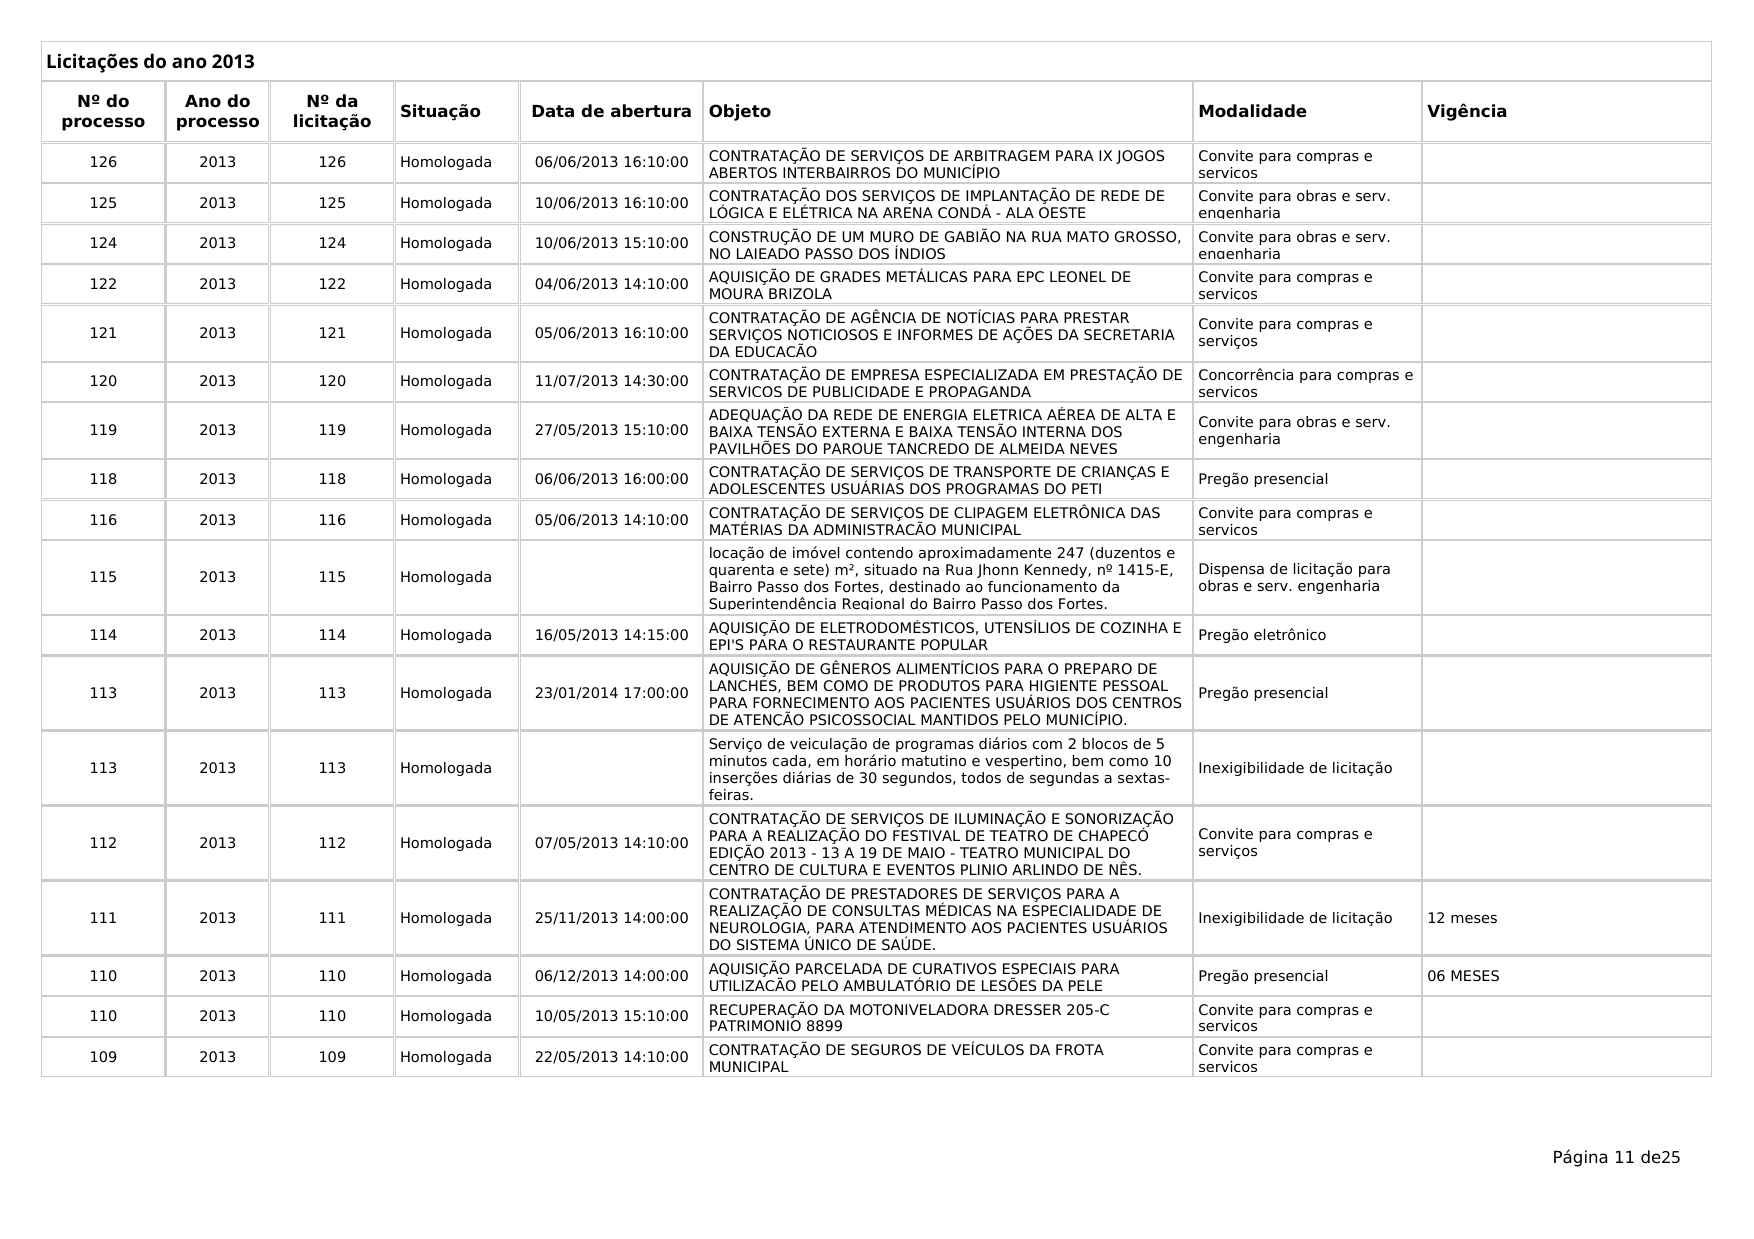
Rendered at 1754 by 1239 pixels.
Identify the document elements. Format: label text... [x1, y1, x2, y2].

table_cell Convite para obras e serv. engenharia [1194, 225, 1421, 263]
table_cell Licitações do ano 2013 [42, 42, 1711, 80]
table_cell [1713, 956, 1753, 996]
table_cell 125 [271, 184, 393, 222]
table_header [1661, 0, 1712, 41]
table_cell 2013 [167, 144, 268, 182]
table_cell [1422, 1077, 1530, 1137]
table_cell [1423, 807, 1711, 879]
table_cell AQUISIÇÃO DE GÊNEROS ALIMENTÍCIOS PARA O PREPARO DE LANCHES, BEM COMO DE PRODUTOS PARA HIGIENTE PESSOAL PARA FORNECIMENTO AOS PACIENTES USUÁRIOS DOS CENTROS DE ATENÇÃO PSICOSSOCIAL MANTIDOS PELO MUNICÍPIO. [704, 657, 1192, 729]
table_cell 10/05/2013 15:10:00 [521, 997, 702, 1036]
table_cell 124 [42, 225, 164, 263]
table_cell [1423, 541, 1711, 614]
table_cell [1713, 731, 1753, 806]
table_cell [0, 996, 41, 1037]
table_cell Homologada [396, 306, 518, 361]
table_cell [1713, 1037, 1753, 1077]
table_cell 05/06/2013 16:10:00 [521, 306, 702, 361]
table_cell [1713, 305, 1753, 362]
table_cell Data de abertura [521, 82, 702, 141]
table_cell [0, 81, 41, 142]
table_cell Convite para obras e serv. engenharia [1194, 403, 1421, 458]
table_cell 118 [271, 460, 393, 498]
table_cell [166, 1077, 269, 1137]
table_cell [520, 1077, 703, 1137]
table_cell ADEQUAÇÃO DA REDE DE ENERGIA ELETRICA AÉREA DE ALTA E BAIXA TENSÃO EXTERNA E BAIXA TENSÃO INTERNA DOS PAVILHÕES DO PARQUE TANCREDO DE ALMEIDA NEVES [704, 403, 1192, 458]
table_cell 110 [271, 957, 393, 995]
table_cell [1713, 881, 1753, 956]
table_cell 115 [271, 541, 393, 614]
table_cell [1713, 81, 1753, 142]
table_cell [1423, 732, 1711, 804]
table_cell [0, 402, 41, 459]
table_cell [1423, 363, 1711, 401]
table_cell 109 [271, 1038, 393, 1076]
table_cell Vigência [1423, 82, 1711, 141]
table_cell Homologada [396, 657, 518, 729]
table_cell CONTRATAÇÃO DE SEGUROS DE VEÍCULOS DA FROTA MUNICIPAL [704, 1038, 1192, 1076]
table_cell [1423, 657, 1711, 729]
table_cell [0, 41, 41, 81]
table_cell [0, 264, 41, 304]
table_cell [1423, 460, 1711, 498]
table_cell Homologada [396, 997, 518, 1036]
table_cell [1713, 656, 1753, 731]
table_cell 121 [271, 306, 393, 361]
table_cell Homologada [396, 144, 518, 182]
table_cell 16/05/2013 14:15:00 [521, 616, 702, 654]
table_cell Página 11 de [1530, 1137, 1661, 1178]
table_cell [41, 1077, 166, 1137]
table_cell CONTRATAÇÃO DE PRESTADORES DE SERVIÇOS PARA A REALIZAÇÃO DE CONSULTAS MÉDICAS NA ESPECIALIDADE DE NEUROLOGIA, PARA ATENDIMENTO AOS PACIENTES USUÁRIOS DO SISTEMA ÚNICO DE SAÚDE. [704, 882, 1192, 954]
table_cell Homologada [396, 265, 518, 303]
table_header [1193, 0, 1422, 41]
table_cell Convite para compras e serviços [1194, 807, 1421, 879]
table_cell 2013 [167, 306, 268, 361]
table_cell [1193, 1137, 1422, 1178]
table_cell [1713, 183, 1753, 223]
table_cell 120 [42, 363, 164, 401]
table_cell [1713, 615, 1753, 656]
table_cell Homologada [396, 363, 518, 401]
table_cell Convite para compras e serviços [1194, 1038, 1421, 1076]
table_cell 112 [42, 807, 164, 879]
table_cell Situação [396, 82, 518, 141]
table_cell 06/06/2013 16:10:00 [521, 144, 702, 182]
table_cell Pregão presencial [1194, 460, 1421, 498]
table_cell 06/12/2013 14:00:00 [521, 957, 702, 995]
table_cell [0, 1137, 41, 1178]
table_cell 120 [271, 363, 393, 401]
table_cell [0, 731, 41, 806]
table_header [166, 0, 269, 41]
table_cell 2013 [167, 1038, 268, 1076]
table_cell 22/05/2013 14:10:00 [521, 1038, 702, 1076]
table_header [1422, 0, 1530, 41]
table_cell Homologada [396, 957, 518, 995]
table_cell [1713, 806, 1753, 881]
table_cell Pregão eletrônico [1194, 616, 1421, 654]
table_cell [0, 459, 41, 499]
table_cell [1713, 996, 1753, 1037]
table_cell [1423, 997, 1711, 1036]
table_cell 111 [42, 882, 164, 954]
table_cell [1423, 1038, 1711, 1076]
table_cell CONSTRUÇÃO DE UM MURO DE GABIÃO NA RUA MATO GROSSO, NO LAJEADO PASSO DOS ÍNDIOS [704, 225, 1192, 263]
table_cell Homologada [396, 541, 518, 614]
table_cell 2013 [167, 225, 268, 263]
table_cell [1713, 143, 1753, 183]
table_cell [1713, 41, 1753, 81]
table_cell AQUISIÇÃO DE GRADES METÁLICAS PARA EPC LEONEL DE MOURA BRIZOLA [704, 265, 1192, 303]
table_cell [0, 143, 41, 183]
table_cell 112 [271, 807, 393, 879]
table_header [41, 0, 166, 41]
table_cell 116 [42, 501, 164, 539]
table_cell 122 [42, 265, 164, 303]
table_cell 05/06/2013 14:10:00 [521, 501, 702, 539]
table_cell CONTRATAÇÃO DE SERVIÇOS DE CLIPAGEM ELETRÔNICA DAS MATÉRIAS DA ADMINISTRAÇÃO MUNICIPAL [704, 501, 1192, 539]
table_cell Dispensa de licitação para obras e serv. engenharia [1194, 541, 1421, 614]
table_cell Homologada [396, 225, 518, 263]
table_header [0, 0, 41, 41]
table_cell CONTRATAÇÃO DE SERVIÇOS DE ARBITRAGEM PARA IX JOGOS ABERTOS INTERBAIRROS DO MUNICÍPIO [704, 144, 1192, 182]
table_cell 116 [271, 501, 393, 539]
table_cell 23/01/2014 17:00:00 [521, 657, 702, 729]
table_cell 119 [42, 403, 164, 458]
table_cell 2013 [167, 184, 268, 222]
table_header [395, 0, 519, 41]
table_cell Nº do processo [42, 82, 164, 141]
table_cell [521, 541, 702, 614]
table_cell Modalidade [1194, 82, 1421, 141]
table_cell Convite para obras e serv. engenharia [1194, 184, 1421, 222]
table_cell [0, 656, 41, 731]
table_cell AQUISIÇÃO DE ELETRODOMÉSTICOS, UTENSÍLIOS DE COZINHA E EPI'S PARA O RESTAURANTE POPULAR [704, 616, 1192, 654]
table_cell CONTRATAÇÃO DE EMPRESA ESPECIALIZADA EM PRESTAÇÃO DE SERVIÇOS DE PUBLICIDADE E PROPAGANDA [704, 363, 1192, 401]
table_cell 10/06/2013 16:10:00 [521, 184, 702, 222]
table_cell 113 [271, 732, 393, 804]
table_cell Homologada [396, 184, 518, 222]
table_cell [520, 1137, 703, 1178]
table_cell [0, 540, 41, 615]
table_cell locação de imóvel contendo aproximadamente 247 (duzentos e quarenta e sete) m², situado na Rua Jhonn Kennedy, nº 1415-E, Bairro Passo dos Fortes, destinado ao funcionamento da Superintendência Regional do Bairro Passo dos Fortes. [704, 541, 1192, 614]
table_cell [0, 1077, 41, 1137]
table_cell 04/06/2013 14:10:00 [521, 265, 702, 303]
table_cell Convite para compras e serviços [1194, 501, 1421, 539]
table_cell [1530, 1077, 1661, 1137]
table_cell 113 [42, 657, 164, 729]
table_cell 124 [271, 225, 393, 263]
table_cell 113 [42, 732, 164, 804]
table_cell [0, 500, 41, 540]
table_cell [270, 1137, 394, 1178]
table_cell [1423, 501, 1711, 539]
table_cell 2013 [167, 882, 268, 954]
table_cell [1713, 402, 1753, 459]
table_cell [395, 1137, 519, 1178]
table_cell [0, 615, 41, 656]
table_cell [1423, 616, 1711, 654]
table_cell [1423, 403, 1711, 458]
table_cell Homologada [396, 882, 518, 954]
table_cell [1423, 306, 1711, 361]
table_cell 118 [42, 460, 164, 498]
table_cell [1661, 1077, 1712, 1137]
table_cell [1423, 144, 1711, 182]
table_cell Ano do processo [167, 82, 268, 141]
table_cell Pregão presencial [1194, 657, 1421, 729]
table_cell 122 [271, 265, 393, 303]
table_cell 113 [271, 657, 393, 729]
table_cell 2013 [167, 807, 268, 879]
table_cell [1713, 224, 1753, 264]
table_cell CONTRATAÇÃO DOS SERVIÇOS DE IMPLANTAÇÃO DE REDE DE LÓGICA E ELÉTRICA NA ARENA CONDÁ - ALA OESTE [704, 184, 1192, 222]
table_cell 110 [271, 997, 393, 1036]
table_cell 2013 [167, 501, 268, 539]
table_cell RECUPERAÇÃO DA MOTONIVELADORA DRESSER 205-C PATRIMONIO 8899 [704, 997, 1192, 1036]
table_cell [1422, 1137, 1530, 1178]
table_cell [0, 881, 41, 956]
table_cell Homologada [396, 501, 518, 539]
table_cell 121 [42, 306, 164, 361]
table_cell [270, 1077, 394, 1137]
table_cell [41, 1137, 166, 1178]
table_cell 27/05/2013 15:10:00 [521, 403, 702, 458]
table_cell Homologada [396, 1038, 518, 1076]
table_header [520, 0, 703, 41]
table_cell Concorrência para compras e serviços [1194, 363, 1421, 401]
table_cell [1423, 184, 1711, 222]
table_cell [1713, 500, 1753, 540]
table_cell Convite para compras e serviços [1194, 306, 1421, 361]
table_cell 114 [271, 616, 393, 654]
table_cell Homologada [396, 403, 518, 458]
table_cell 125 [42, 184, 164, 222]
table_cell 10/06/2013 15:10:00 [521, 225, 702, 263]
table_cell 110 [42, 997, 164, 1036]
table_cell 2013 [167, 460, 268, 498]
table_cell 06 MESES [1423, 957, 1711, 995]
table_cell [1713, 459, 1753, 499]
table_cell [1423, 225, 1711, 263]
table_cell [1713, 1137, 1753, 1178]
table_header [1530, 0, 1661, 41]
table_cell [1713, 540, 1753, 615]
table_cell [1713, 1077, 1753, 1137]
table_cell [703, 1137, 1193, 1178]
table_cell 126 [42, 144, 164, 182]
table_cell [395, 1077, 519, 1137]
table_cell 2013 [167, 657, 268, 729]
table_cell Homologada [396, 616, 518, 654]
table_cell 111 [271, 882, 393, 954]
table_cell 115 [42, 541, 164, 614]
table_cell Nº da licitação [271, 82, 393, 141]
table_cell CONTRATAÇÃO DE SERVIÇOS DE ILUMINAÇÃO E SONORIZAÇÃO PARA A REALIZAÇÃO DO FESTIVAL DE TEATRO DE CHAPECÓ EDIÇÃO 2013 - 13 A 19 DE MAIO - TEATRO MUNICIPAL DO CENTRO DE CULTURA E EVENTOS PLINIO ARLINDO DE NÊS. [704, 807, 1192, 879]
table_cell 2013 [167, 265, 268, 303]
table_cell Homologada [396, 460, 518, 498]
table_cell Convite para compras e serviços [1194, 144, 1421, 182]
table_cell 2013 [167, 541, 268, 614]
table_cell [0, 362, 41, 402]
table_cell 2013 [167, 616, 268, 654]
table_cell 06/06/2013 16:00:00 [521, 460, 702, 498]
table_cell 2013 [167, 403, 268, 458]
table_cell Inexigibilidade de licitação [1194, 882, 1421, 954]
table_cell 2013 [167, 957, 268, 995]
table_cell 110 [42, 957, 164, 995]
table_cell CONTRATAÇÃO DE AGÊNCIA DE NOTÍCIAS PARA PRESTAR SERVIÇOS NOTICIOSOS E INFORMES DE AÇÕES DA SECRETARIA DA EDUCAÇÃO [704, 306, 1192, 361]
table_cell Serviço de veiculação de programas diários com 2 blocos de 5 minutos cada, em horário matutino e vespertino, bem como 10 inserções diárias de 30 segundos, todos de segundas a sextas-feiras. [704, 732, 1192, 804]
table_cell 2013 [167, 363, 268, 401]
table_cell 109 [42, 1038, 164, 1076]
table_cell [0, 305, 41, 362]
table_cell CONTRATAÇÃO DE SERVIÇOS DE TRANSPORTE DE CRIANÇAS E ADOLESCENTES USUÁRIAS DOS PROGRAMAS DO PETI [704, 460, 1192, 498]
table_cell [703, 1077, 1193, 1137]
table_cell Inexigibilidade de licitação [1194, 732, 1421, 804]
table_cell 2013 [167, 997, 268, 1036]
table_cell [166, 1137, 269, 1178]
table_cell Homologada [396, 732, 518, 804]
table_cell [521, 732, 702, 804]
table_cell [0, 806, 41, 881]
table_header [270, 0, 394, 41]
table_cell Convite para compras e serviços [1194, 265, 1421, 303]
table_cell [1423, 265, 1711, 303]
table_cell [0, 224, 41, 264]
table_cell 11/07/2013 14:30:00 [521, 363, 702, 401]
table_cell [0, 183, 41, 223]
table_header [703, 0, 1193, 41]
table_cell 114 [42, 616, 164, 654]
table_cell [0, 956, 41, 996]
table_cell [0, 1037, 41, 1077]
table_cell [1713, 362, 1753, 402]
table_cell [1193, 1077, 1422, 1137]
table_cell Pregão presencial [1194, 957, 1421, 995]
table_cell AQUISIÇÃO PARCELADA DE CURATIVOS ESPECIAIS PARA UTILIZAÇÃO PELO AMBULATÓRIO DE LESÕES DA PELE [704, 957, 1192, 995]
table_cell 2013 [167, 732, 268, 804]
table_cell 25/11/2013 14:00:00 [521, 882, 702, 954]
table_cell 12 meses [1423, 882, 1711, 954]
table_cell Homologada [396, 807, 518, 879]
table_cell Convite para compras e serviços [1194, 997, 1421, 1036]
table_cell [1713, 264, 1753, 304]
table_header [1713, 0, 1753, 41]
table_cell 126 [271, 144, 393, 182]
table_cell Objeto [704, 82, 1192, 141]
table_cell 07/05/2013 14:10:00 [521, 807, 702, 879]
table_cell 25 [1661, 1137, 1712, 1178]
table_cell 119 [271, 403, 393, 458]
